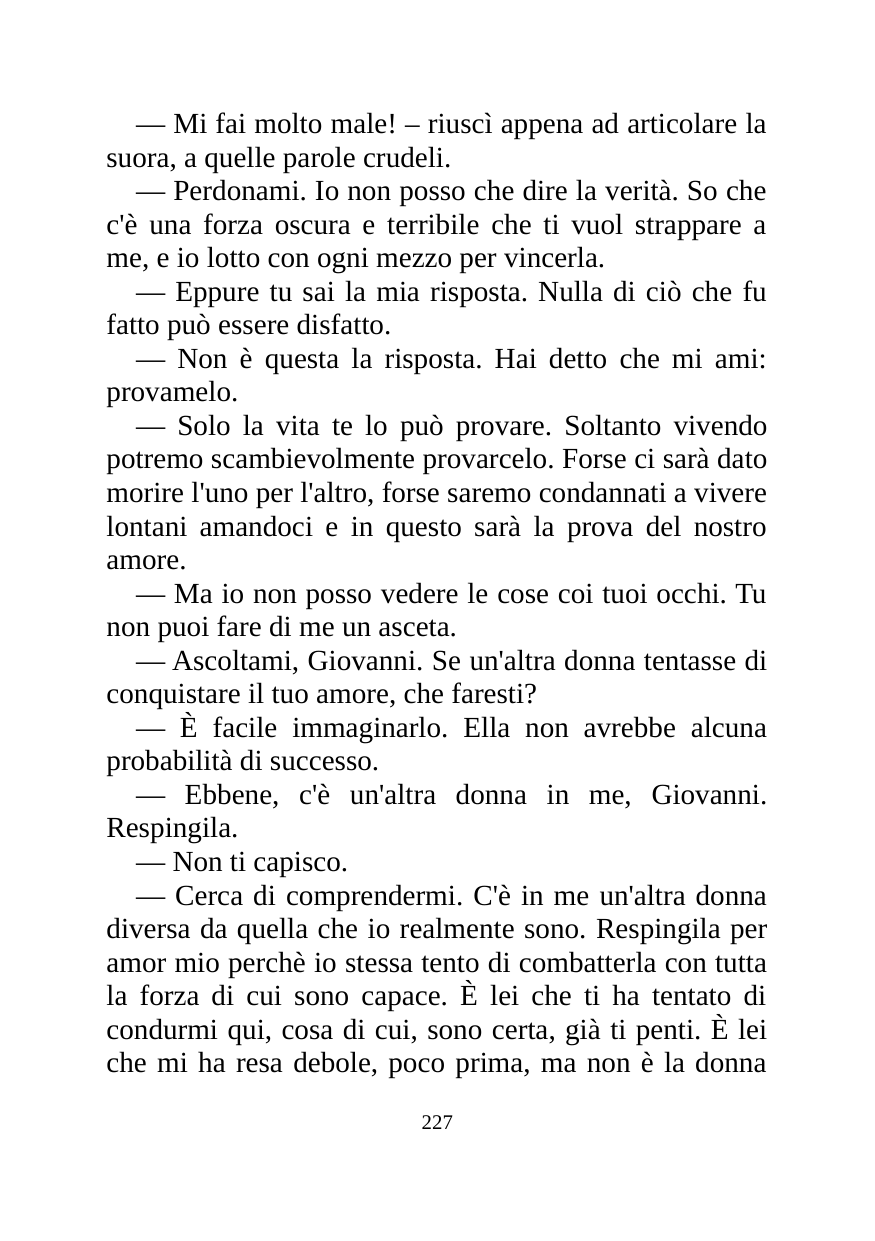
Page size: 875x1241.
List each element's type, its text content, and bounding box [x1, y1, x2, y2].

text — Eppure tu sai la mia risposta. Nulla di ciò che fu fatto può essere disfatto. [106, 274, 768, 341]
text — Ma io non posso vedere le cose coi tuoi occhi. Tu non puoi fare di me un asceta. [106, 576, 768, 643]
text — Ascoltami, Giovanni. Se un'altra donna tentasse di conquistare il tuo amore, che faresti? [106, 643, 768, 710]
text — Solo la vita te lo può provare. Soltanto vivendo potremo scambievolmente provarcelo. Forse ci sarà dato morire l'uno per l'altro, forse saremo condannati a vivere lontani amandoci e in questo sarà la prova del nostro amore. [106, 408, 768, 576]
text — Non è questa la risposta. Hai detto che mi ami: provamelo. [106, 341, 768, 408]
text — Non ti capisco. [106, 844, 768, 878]
text — Ebbene, c'è un'altra donna in me, Giovanni. Respingila. [106, 777, 768, 844]
text — Mi fai molto male! – riuscì appena ad articolare la suora, a quelle parole crudeli. [106, 106, 768, 173]
text — Perdonami. Io non posso che dire la verità. So che c'è una forza oscura e terribile che ti vuol strappare a me, e io lotto con ogni mezzo per vincerla. [106, 173, 768, 274]
text — È facile immaginarlo. Ella non avrebbe alcuna probabilità di successo. [106, 710, 768, 777]
text — Cerca di comprendermi. C'è in me un'altra donna diversa da quella che io realmente sono. Respingila per amor mio perchè io stessa tento di combatterla con tutta la forza di cui sono capace. È lei che ti ha tentato di condurmi qui, cosa di cui, sono certa, già ti penti. È lei che mi ha resa debole, poco prima, ma non è la donna [106, 878, 768, 1079]
